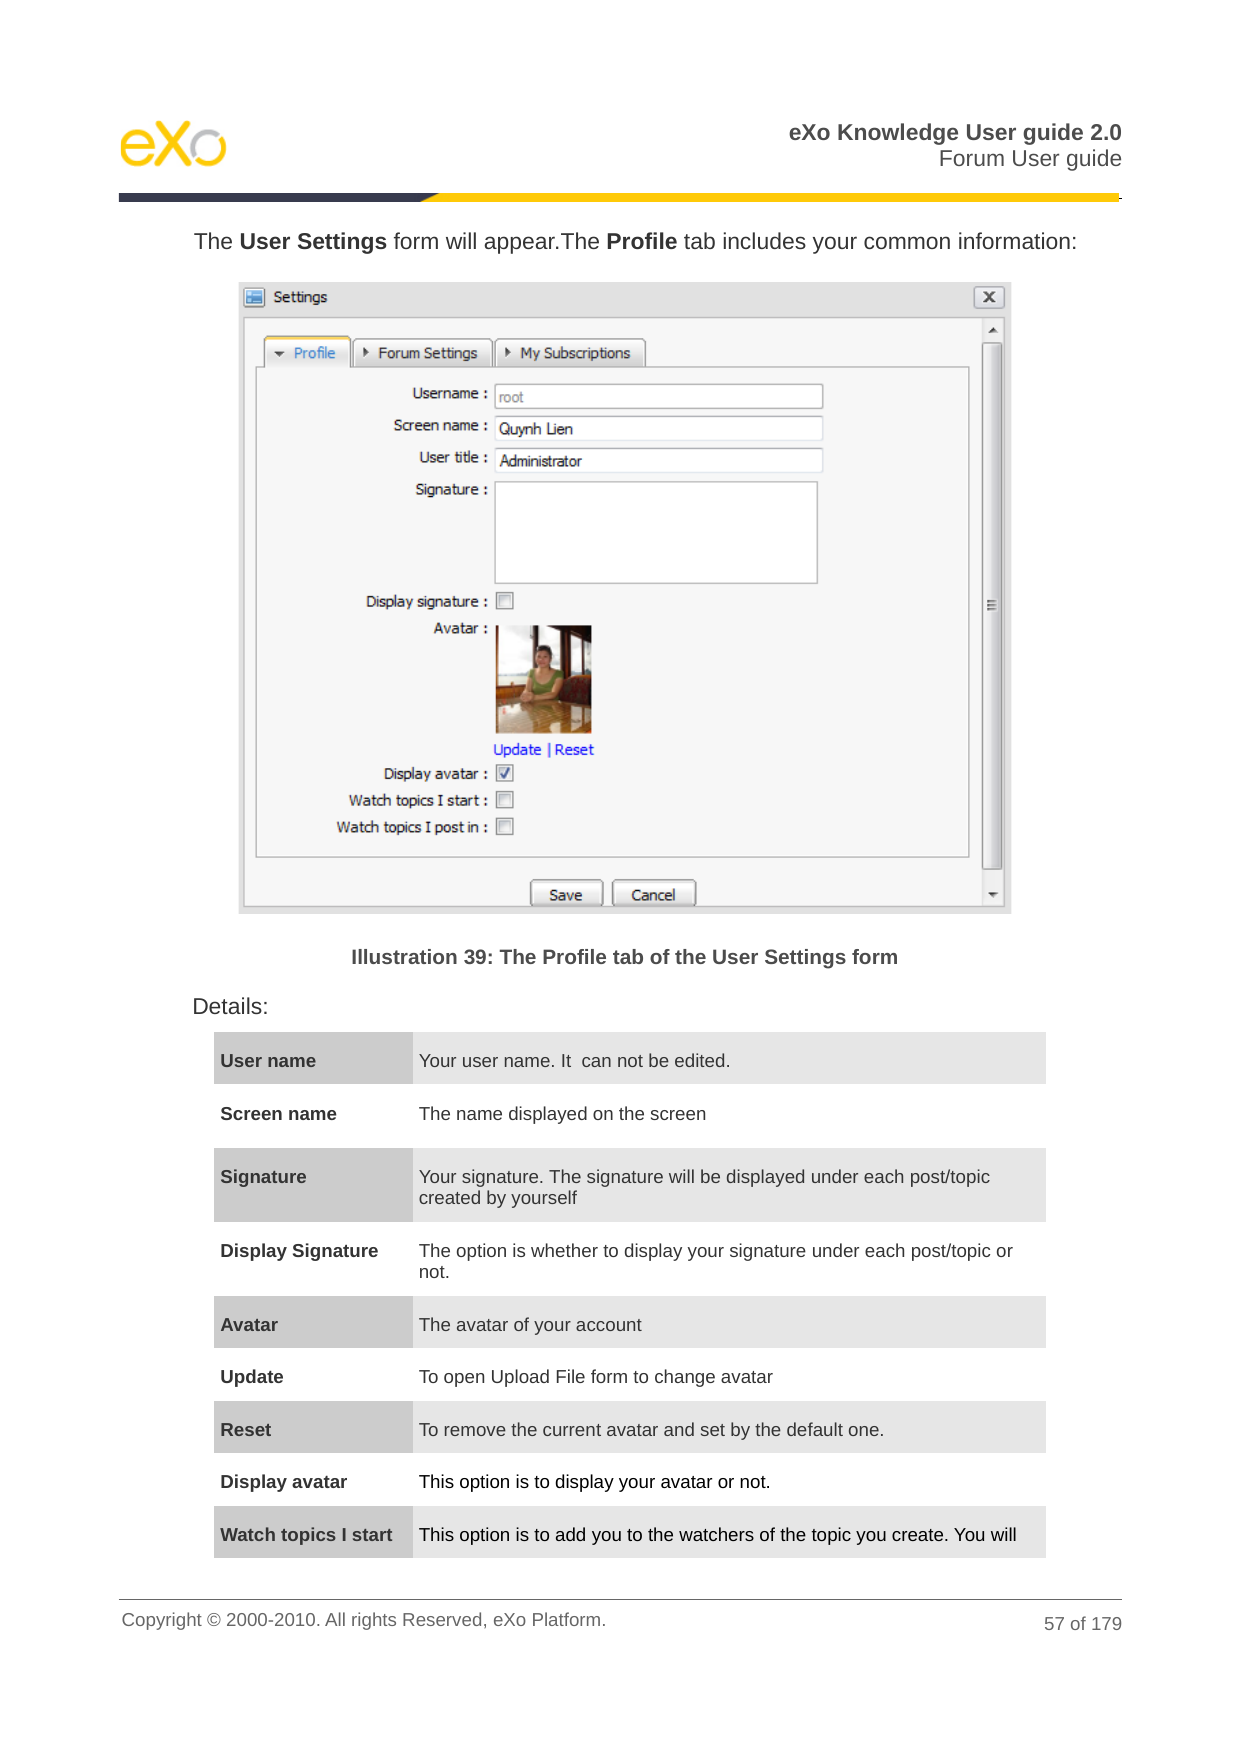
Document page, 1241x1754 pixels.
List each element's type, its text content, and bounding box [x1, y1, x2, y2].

list [166, 282, 238, 357]
table_header Your user name. It can not be edited. [413, 1032, 1046, 1084]
table_cell Display avatar [214, 1453, 413, 1506]
list The User Settings form will appear.The Profile tab includes your common information: [156, 228, 1122, 254]
picture [120, 120, 227, 167]
table_cell The option is whether to display your signature under each post/topic or not. [413, 1222, 1046, 1296]
text Details: [192, 262, 1122, 1019]
table_cell To remove the current avatar and set by the default one. [413, 1401, 1046, 1453]
table_cell Signature [214, 1148, 413, 1222]
table_cell Display Signature [214, 1222, 413, 1296]
table_cell The avatar of your account [413, 1296, 1046, 1348]
table_cell Update [214, 1348, 413, 1401]
picture [238, 282, 1012, 914]
picture [118, 193, 1119, 202]
table_header User name [214, 1032, 413, 1084]
list [1012, 282, 1083, 357]
table_cell Avatar [214, 1296, 413, 1348]
list [166, 969, 1083, 979]
table_cell This option is to add you to the watchers of the topic you create. You will [413, 1506, 1046, 1558]
table_cell Watch topics I start [214, 1506, 413, 1558]
list Illustration 39: The Profile tab of the User Settings form [166, 914, 1083, 969]
table_cell Screen name [214, 1085, 413, 1148]
table_cell Your signature. The signature will be displayed under each post/topic created by yourself [413, 1148, 1046, 1222]
table_cell The name displayed on the screen [413, 1085, 1046, 1148]
table_cell This option is to display your avatar or not. [413, 1453, 1046, 1506]
table_cell To open Upload File form to change avatar [413, 1348, 1046, 1401]
table_cell Reset [214, 1401, 413, 1453]
